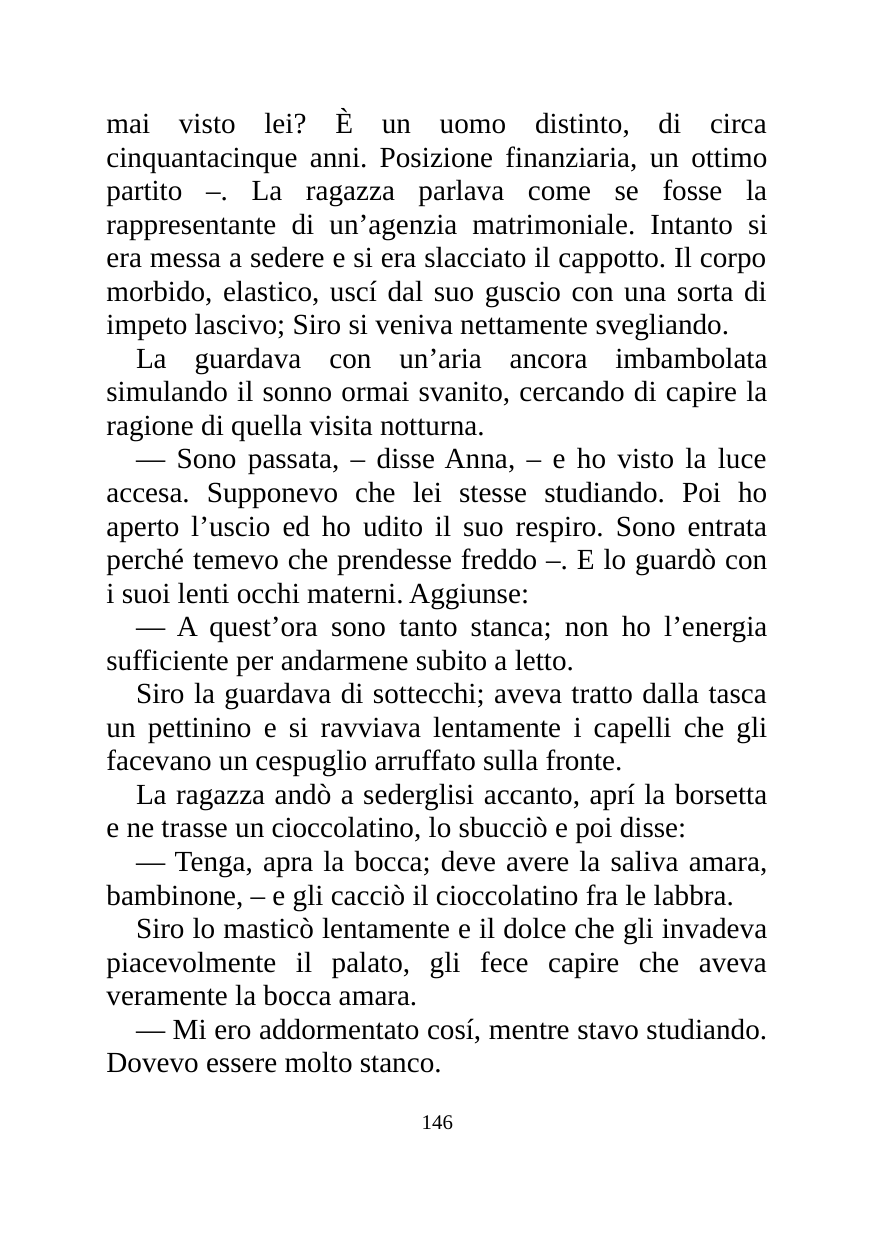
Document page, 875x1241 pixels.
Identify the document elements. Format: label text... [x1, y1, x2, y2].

text mai visto lei? È un uomo distinto, di circa cinquantacinque anni. Posizione finanziaria, un ottimo partito –. La ragazza parlava come se fosse la rappresentante di un’agenzia matrimoniale. Intanto si era messa a sedere e si era slacciato il cappotto. Il corpo morbido, elastico, uscí dal suo guscio con una sorta di impeto lascivo; Siro si veniva nettamente svegliando. [106, 106, 768, 341]
text — Sono passata, – disse Anna, – e ho visto la luce accesa. Supponevo che lei stesse studiando. Poi ho aperto l’uscio ed ho udito il suo respiro. Sono entrata perché temevo che prendesse freddo –. E lo guardò con i suoi lenti occhi materni. Aggiunse: [106, 442, 768, 609]
text La guardava con un’aria ancora imbambolata simulando il sonno ormai svanito, cercando di capire la ragione di quella visita notturna. [106, 341, 768, 442]
text Siro lo masticò lentamente e il dolce che gli invadeva piacevolmente il palato, gli fece capire che aveva veramente la bocca amara. [106, 911, 768, 1012]
text Siro la guardava di sottecchi; aveva tratto dalla tasca un pettinino e si ravviava lentamente i capelli che gli facevano un cespuglio arruffato sulla fronte. [106, 676, 768, 777]
text — Mi ero addormentato cosí, mentre stavo studiando. Dovevo essere molto stanco. [106, 1012, 768, 1079]
text La ragazza andò a sederglisi accanto, aprí la borsetta e ne trasse un cioccolatino, lo sbucciò e poi disse: [106, 777, 768, 844]
text — A quest’ora sono tanto stanca; non ho l’energia sufficiente per andarmene subito a letto. [106, 609, 768, 676]
text — Tenga, apra la bocca; deve avere la saliva amara, bambinone, – e gli cacciò il cioccolatino fra le labbra. [106, 844, 768, 911]
